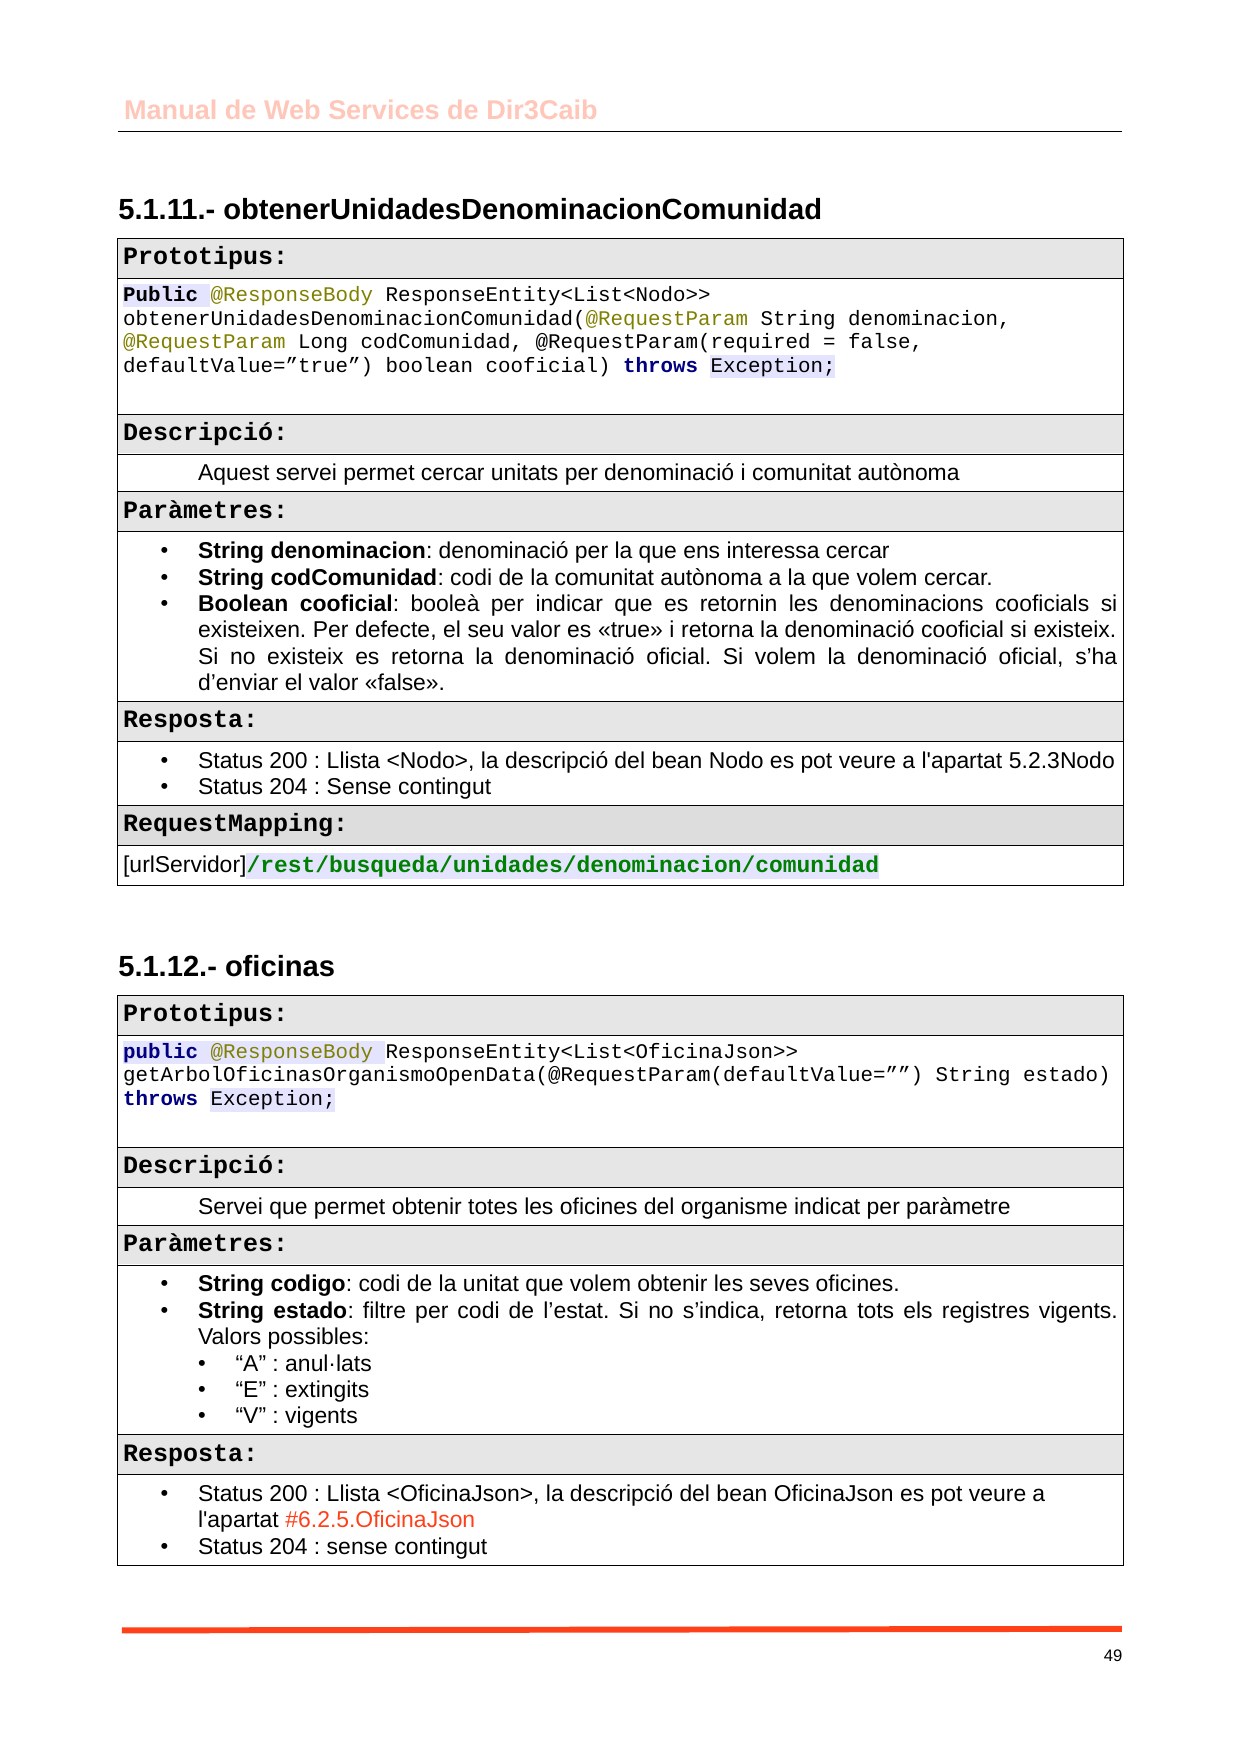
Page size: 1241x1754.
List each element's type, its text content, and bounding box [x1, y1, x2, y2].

table_cell Resposta: [118, 1435, 1123, 1474]
table_cell Resposta: [118, 702, 1123, 741]
subtitle oficinas [118, 949, 1122, 982]
subtitle obtenerUnidadesDenominacionComunidad [118, 192, 1122, 226]
table_cell RequestMapping: [118, 806, 1123, 845]
table_header Prototipus: [118, 996, 1123, 1035]
table_cell Servei que permet obtenir totes les oficines del organisme indicat per paràmetre [118, 1188, 1123, 1225]
table_cell String codigo: codi de la unitat que volem obtenir les seves oficines. String estado: filtre per codi de l’estat. Si no s’indica, retorna tots els registres vigents. Valors possibles: “A” : anul·lats “E” : extingits “V” : vigents [118, 1266, 1123, 1434]
table_header Prototipus: [118, 239, 1123, 278]
table_cell Status 200 : Llista <OficinaJson>, la descripció del bean OficinaJson es pot veure a l'apartat #6.2.5.OficinaJson Status 204 : sense contingut [118, 1475, 1123, 1565]
table_cell Descripció: [118, 1148, 1123, 1187]
table_cell [urlServidor]/rest/busqueda/unidades/denominacion/comunidad [118, 846, 1123, 885]
table_cell Status 200 : Llista <Nodo>, la descripció del bean Nodo es pot veure a l'apartat 5.2.3Nodo Status 204 : Sense contingut [118, 742, 1123, 805]
table_cell Descripció: [118, 415, 1123, 453]
table_cell Paràmetres: [118, 492, 1123, 531]
table_cell Public @ResponseBody ResponseEntity<List<Nodo>> obtenerUnidadesDenominacionComunidad(@RequestParam String denominacion, @RequestParam Long codComunidad, @RequestParam(required = false, defaultValue=”true”) boolean cooficial) throws Exception; [118, 279, 1123, 414]
table_cell Paràmetres: [118, 1226, 1123, 1264]
table_cell String denominacion: denominació per la que ens interessa cercar String codComunidad: codi de la comunitat autònoma a la que volem cercar. Boolean cooficial: booleà per indicar que es retornin les denominacions cooficials si existeixen. Per defecte, el seu valor es «true» i retorna la denominació cooficial si existeix. Si no existeix es retorna la denominació oficial. Si volem la denominació oficial, s’ha d’enviar el valor «false». [118, 532, 1123, 701]
table_cell Aquest servei permet cercar unitats per denominació i comunitat autònoma [118, 455, 1123, 491]
table_cell public @ResponseBody ResponseEntity<List<OficinaJson>> getArbolOficinasOrganismoOpenData(@RequestParam(defaultValue=””) String estado) throws Exception; [118, 1036, 1123, 1147]
